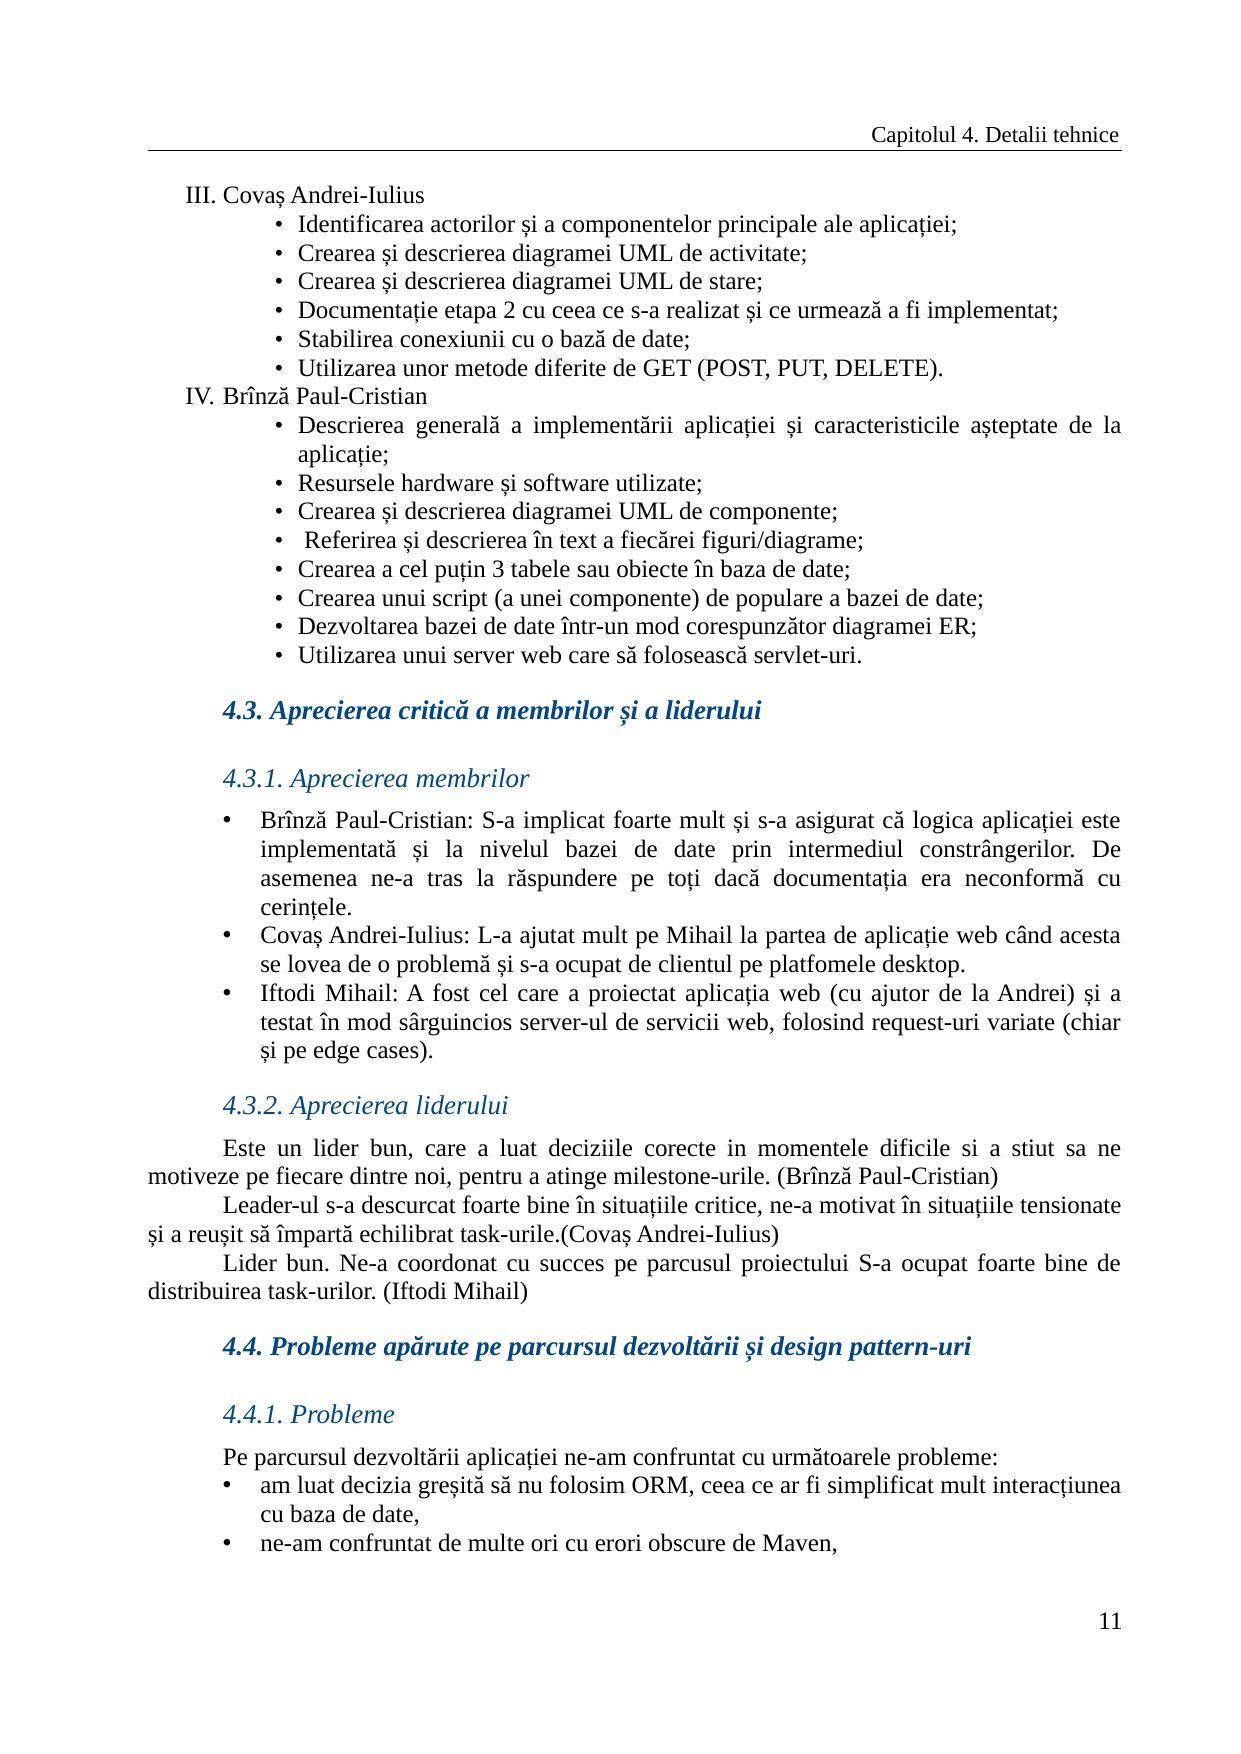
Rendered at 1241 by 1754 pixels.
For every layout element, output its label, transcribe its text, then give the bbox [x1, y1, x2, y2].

list am luat decizia greșită să nu folosim ORM, ceea ce ar fi simplificat mult interacțiunea cu baza de date, [223, 1471, 1122, 1528]
list Crearea și descrierea diagramei UML de componente; [279, 496, 1122, 525]
list Brînză Paul-Cristian [185, 381, 1122, 410]
list Iftodi Mihail: A fost cel care a proiectat aplicația web (cu ajutor de la Andrei) și a testat în mod sârguincios server-ul de servicii web, folosind request-uri variate (chiar și pe edge cases). [223, 978, 1122, 1064]
list Brînză Paul-Cristian: S-a implicat foarte mult și s-a asigurat că logica aplicației este implementată și la nivelul bazei de date prin intermediul constrângerilor. De asemenea ne-a tras la răspundere pe toți dacă documentația era neconformă cu cerințele. [223, 806, 1122, 921]
subtitle Aprecierea critică a membrilor și a liderului [223, 694, 1122, 725]
list Crearea unui script (a unei componente) de populare a bazei de date; [279, 583, 1122, 611]
list Dezvoltarea bazei de date într-un mod corespunzător diagramei ER; [279, 611, 1122, 640]
text Pe parcursul dezvoltării aplicației ne-am confruntat cu următoarele probleme: [148, 1442, 1122, 1471]
list Stabilirea conexiunii cu o bază de date; [279, 324, 1122, 353]
text Este un lider bun, care a luat deciziile corecte in momentele dificile si a stiut sa ne motiveze pe fiecare dintre noi, pentru a atinge milestone-urile. (Brînză Paul-Cristian) [148, 1133, 1122, 1190]
subtitle Probleme [223, 1398, 1122, 1429]
list Resursele hardware și software utilizate; [279, 468, 1122, 496]
list ne-am confruntat de multe ori cu erori obscure de Maven, [223, 1528, 1122, 1557]
list Crearea a cel puțin 3 tabele sau obiecte în baza de date; [279, 554, 1122, 583]
list Covaș Andrei-Iulius [185, 180, 1122, 209]
list Identificarea actorilor și a componentelor principale ale aplicației; [279, 209, 1122, 238]
list Referirea și descrierea în text a fiecărei figuri/diagrame; [279, 525, 1122, 554]
list Documentație etapa 2 cu ceea ce s-a realizat și ce urmează a fi implementat; [279, 295, 1122, 324]
list Utilizarea unor metode diferite de GET (POST, PUT, DELETE). [279, 353, 1122, 381]
list Crearea și descrierea diagramei UML de stare; [279, 266, 1122, 295]
subtitle Probleme apărute pe parcursul dezvoltării și design pattern-uri [223, 1330, 1122, 1361]
list Crearea și descrierea diagramei UML de activitate; [279, 238, 1122, 266]
subtitle Aprecierea membrilor [223, 762, 1122, 793]
list Utilizarea unui server web care să folosească servlet-uri. [279, 640, 1122, 669]
list Covaș Andrei-Iulius: L-a ajutat mult pe Mihail la partea de aplicație web când acesta se lovea de o problemă și s-a ocupat de clientul pe platfomele desktop. [223, 921, 1122, 978]
subtitle Aprecierea liderului [223, 1089, 1122, 1120]
text Leader-ul s-a descurcat foarte bine în situațiile critice, ne-a motivat în situațiile tensionate și a reușit să împartă echilibrat task-urile.(Covaș Andrei-Iulius) [148, 1190, 1122, 1248]
list Descrierea generală a implementării aplicației și caracteristicile așteptate de la aplicație; [279, 410, 1122, 468]
text Lider bun. Ne-a coordonat cu succes pe parcusul proiectului S-a ocupat foarte bine de distribuirea task-urilor. (Iftodi Mihail) [148, 1248, 1122, 1305]
